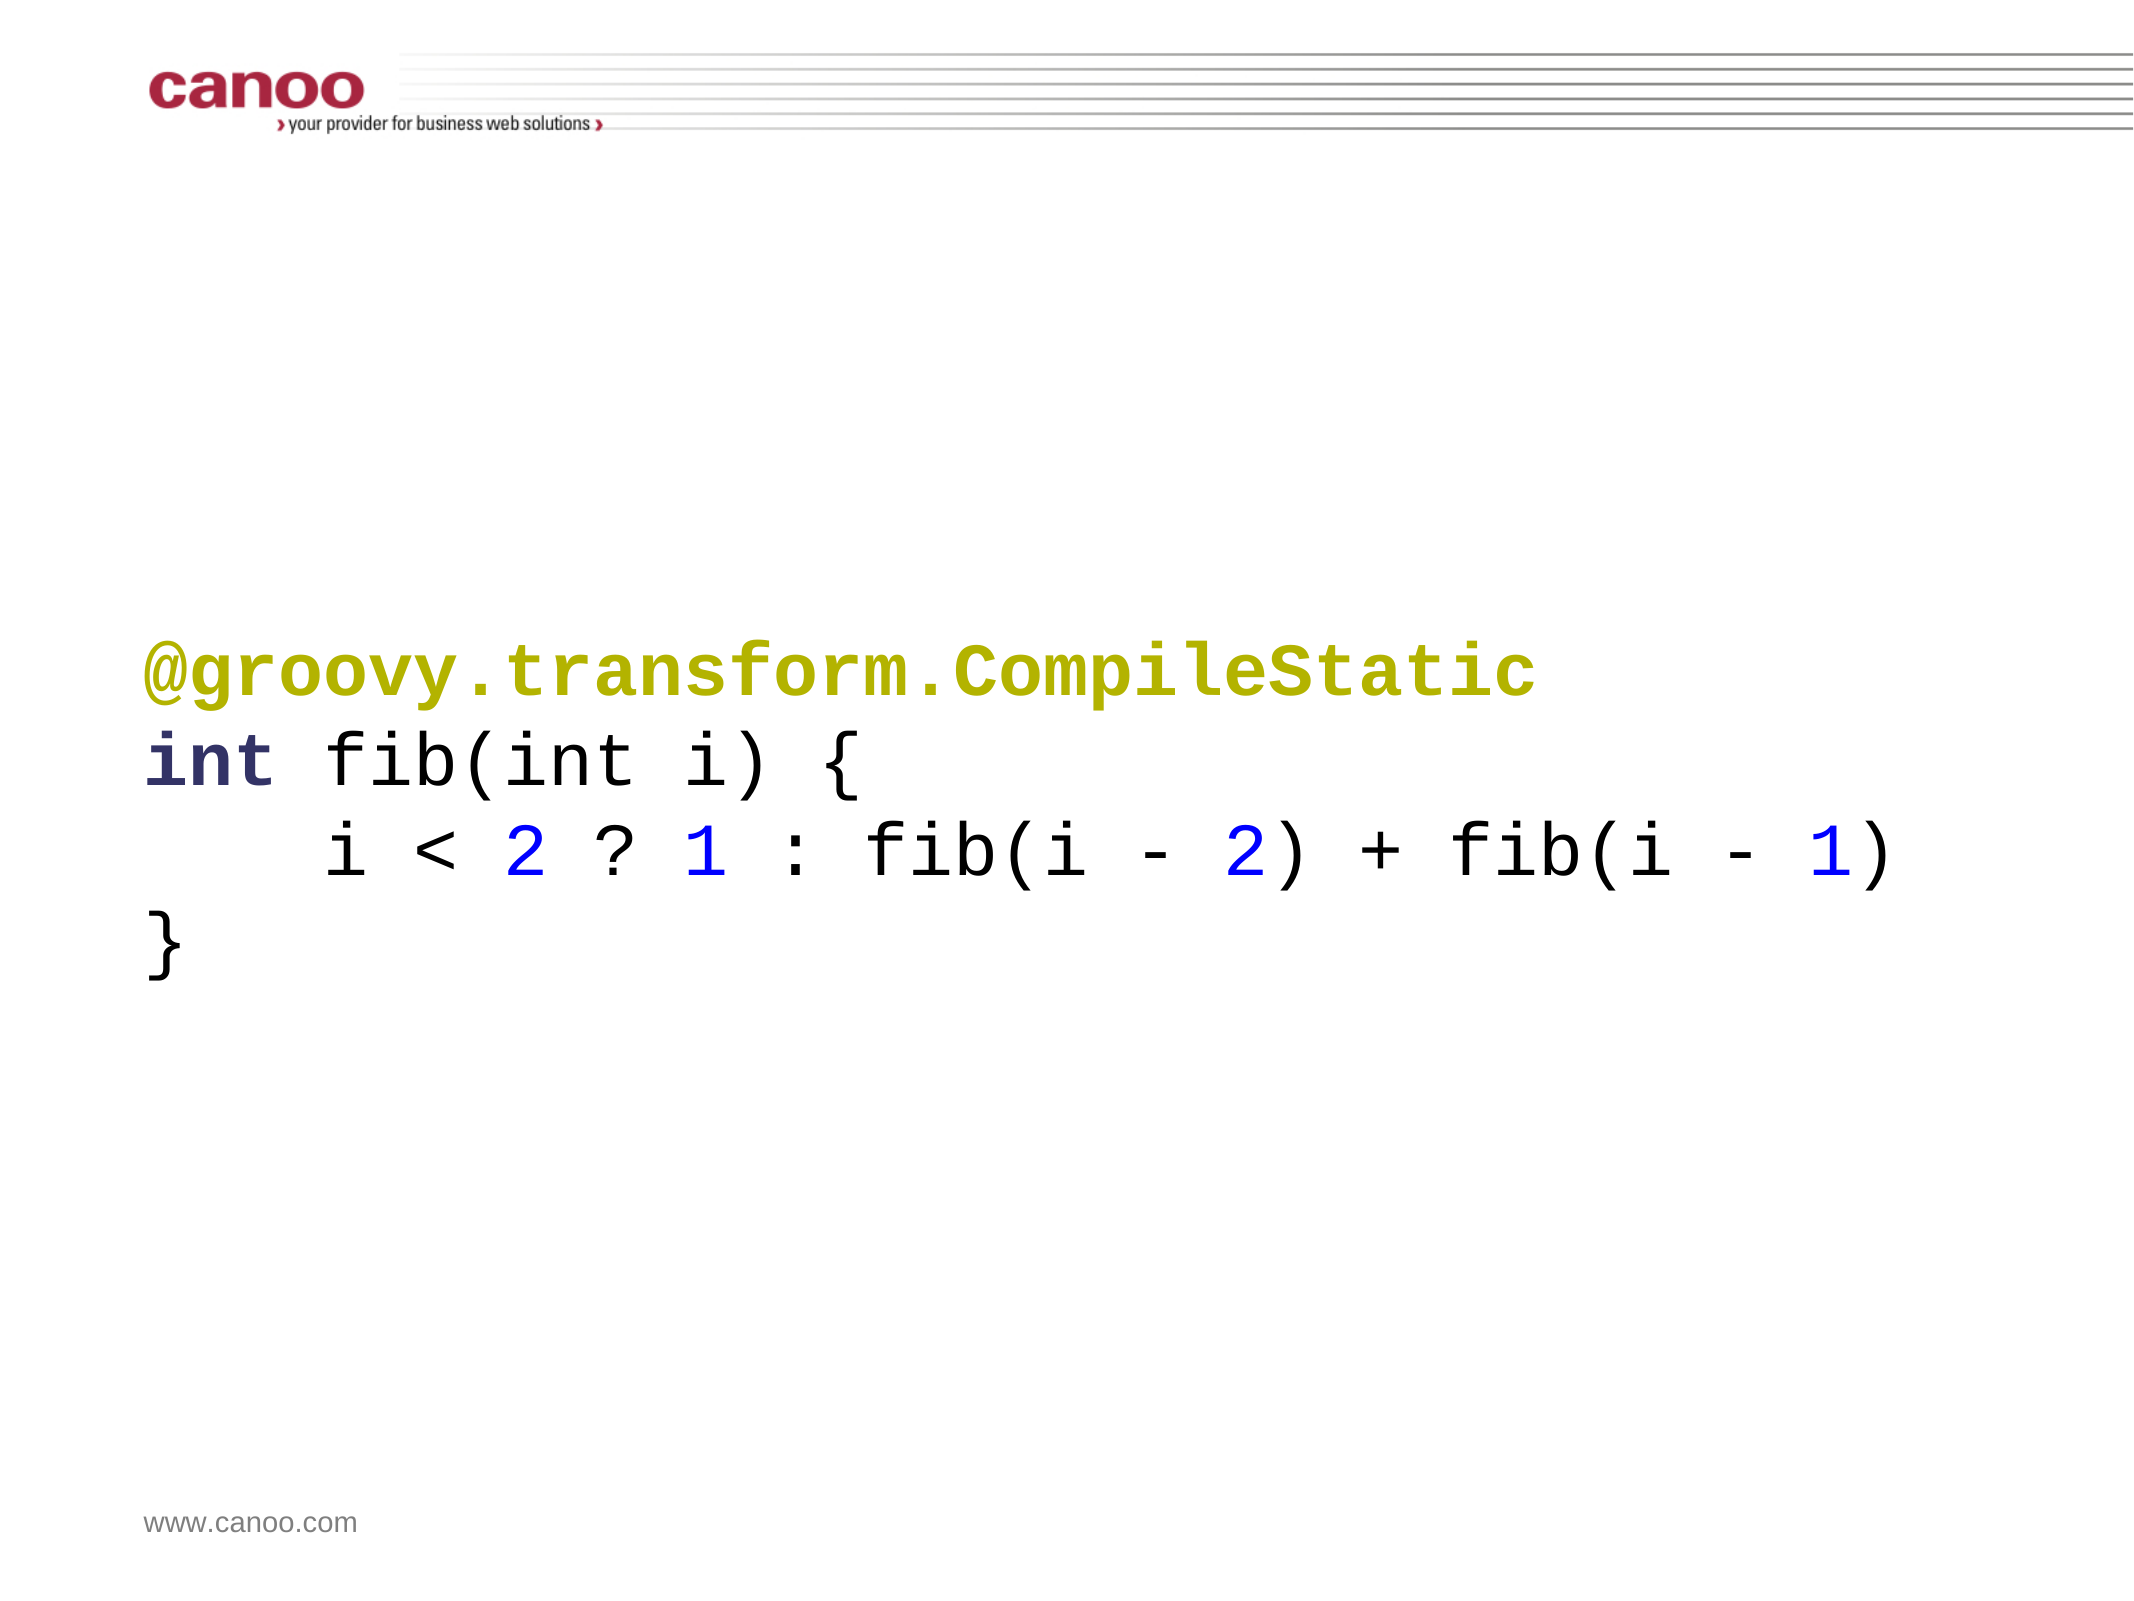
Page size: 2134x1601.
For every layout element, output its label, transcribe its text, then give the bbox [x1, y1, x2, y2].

picture [0, 21, 2134, 188]
text_box @groovy.transform.CompileStatic int fib(int i) { i < 2 ? 1 : fib(i - 2) + fib(i - 1) } [129, 612, 2005, 988]
